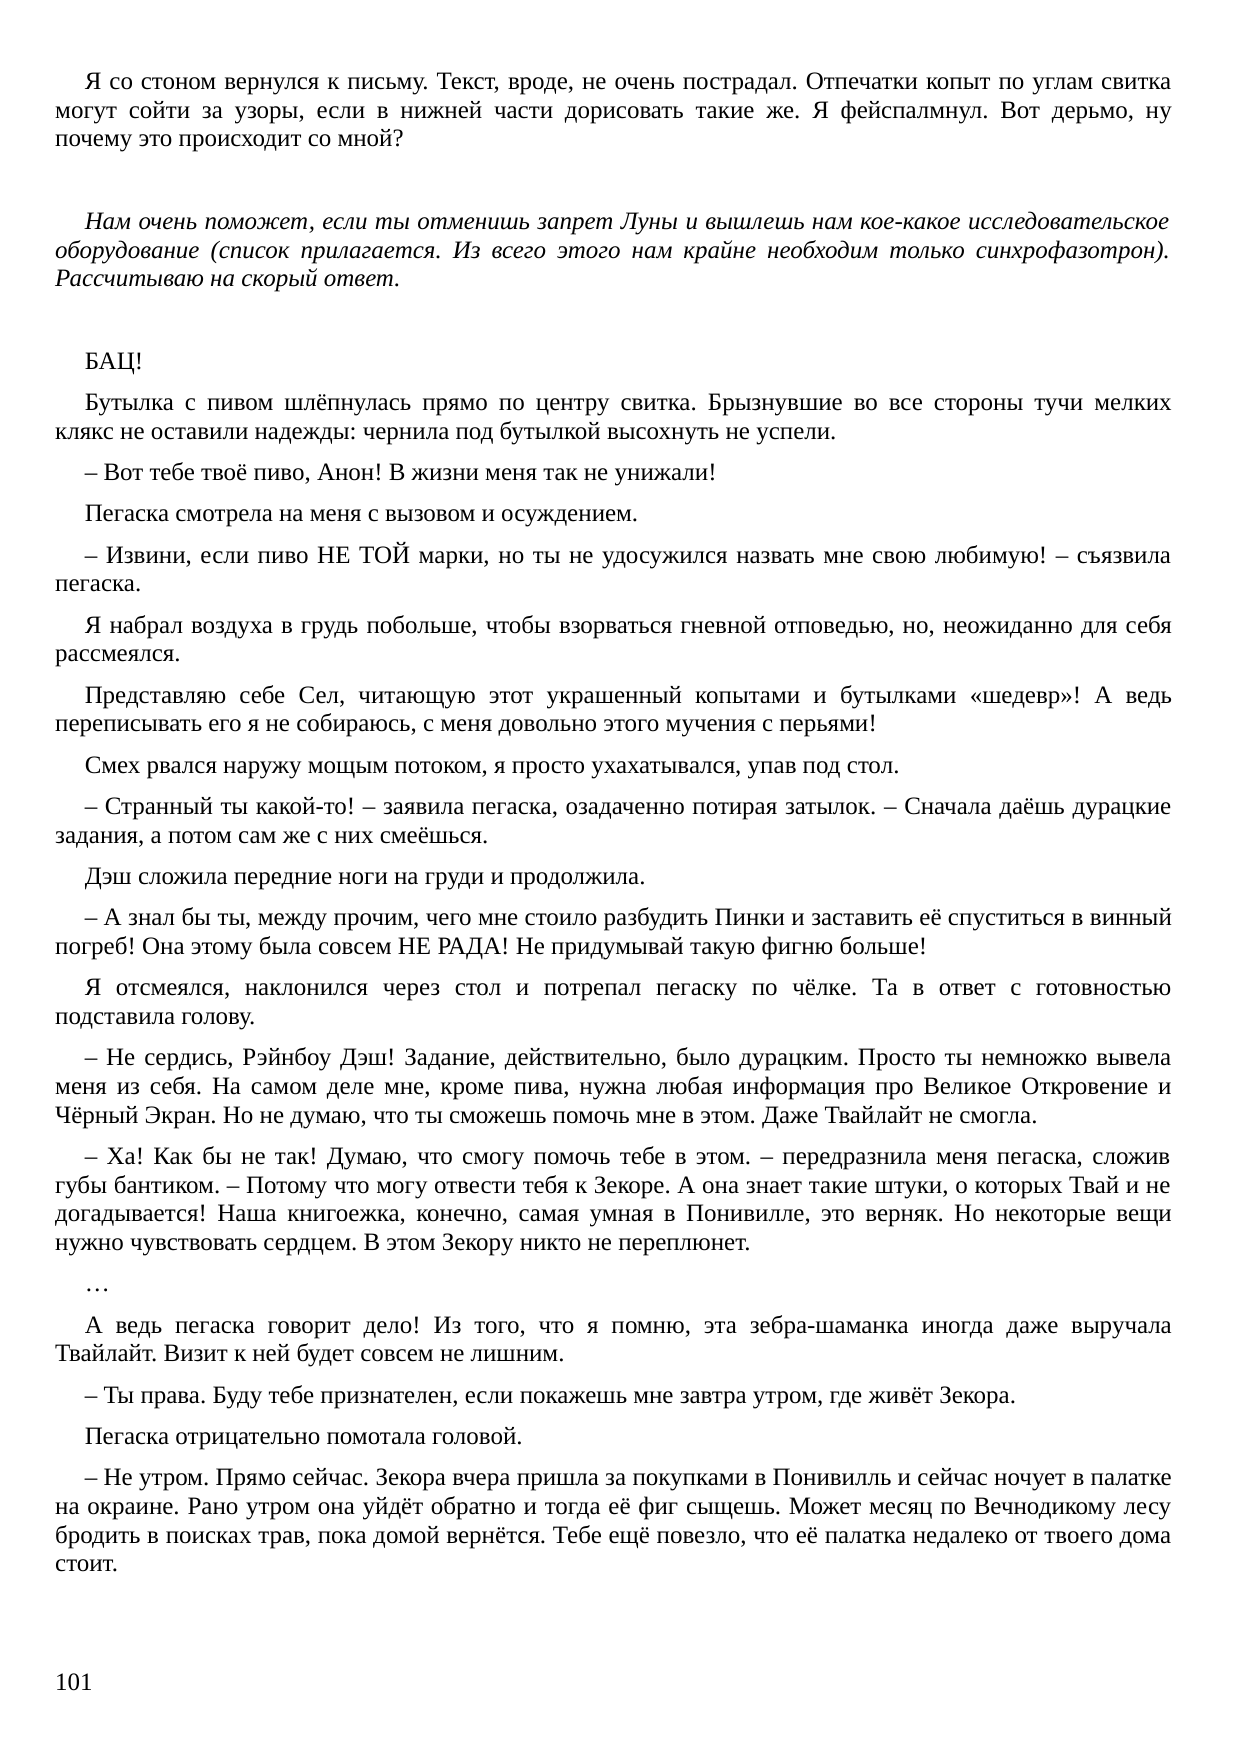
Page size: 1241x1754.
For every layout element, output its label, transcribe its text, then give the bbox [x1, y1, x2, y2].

text – Не утром. Прямо сейчас. Зекора вчера пришла за покупками в Понивилль и сейчас ночует в палатке на окраине. Рано утром она уйдёт обратно и тогда её фиг сыщешь. Может месяц по Вечнодикому лесу бродить в поисках трав, пока домой вернётся. Тебе ещё повезло, что её палатка недалеко от твоего дома стоит. [55, 1462, 1173, 1577]
text Нам очень поможет, если ты отменишь запрет Луны и вышлешь нам кое-какое исследовательское оборудование (список прилагается. Из всего этого нам крайне необходим только синхрофазотрон). Рассчитываю на скорый ответ. [55, 206, 1173, 292]
text – А знал бы ты, между прочим, чего мне стоило разбудить Пинки и заставить её спуститься в винный погреб! Она этому была совсем НЕ РАДА! Не придумывай такую фигню больше! [55, 902, 1173, 960]
text Я отсмеялся, наклонился через стол и потрепал пегаску по чёлке. Та в ответ с готовностью подставила голову. [55, 972, 1173, 1030]
text – Странный ты какой-то! – заявила пегаска, озадаченно потирая затылок. – Сначала даёшь дурацкие задания, а потом сам же с них смеёшься. [55, 791, 1173, 848]
text – Ты права. Буду тебе признателен, если покажешь мне завтра утром, где живёт Зекора. [55, 1380, 1173, 1408]
text Бутылка с пивом шлёпнулась прямо по центру свитка. Брызнувшие во все стороны тучи мелких клякс не оставили надежды: чернила под бутылкой высохнуть не успели. [55, 387, 1173, 445]
text – Не сердись, Рэйнбоу Дэш! Задание, действительно, было дурацким. Просто ты немножко вывела меня из себя. На самом деле мне, кроме пива, нужна любая информация про Великое Откровение и Чёрный Экран. Но не думаю, что ты сможешь помочь мне в этом. Даже Твайлайт не смогла. [55, 1042, 1173, 1128]
text – Ха! Как бы не так! Думаю, что смогу помочь тебе в этом. – передразнила меня пегаска, сложив губы бантиком. – Потому что могу отвести тебя к Зекоре. А она знает такие штуки, о которых Твай и не догадывается! Наша книгоежка, конечно, самая умная в Понивилле, это верняк. Но некоторые вещи нужно чувствовать сердцем. В этом Зекору никто не переплюнет. [55, 1141, 1173, 1256]
text А ведь пегаска говорит дело! Из того, что я помню, эта зебра-шаманка иногда даже выручала Твайлайт. Визит к ней будет совсем не лишним. [55, 1310, 1173, 1367]
text Пегаска отрицательно помотала головой. [55, 1421, 1173, 1450]
text Представляю себе Сел, читающую этот украшенный копытами и бутылками «шедевр»! А ведь переписывать его я не собираюсь, с меня довольно этого мучения с перьями! [55, 680, 1173, 737]
text Я со стоном вернулся к письму. Текст, вроде, не очень пострадал. Отпечатки копыт по углам свитка могут сойти за узоры, если в нижней части дорисовать такие же. Я фейспалмнул. Вот дерьмо, ну почему это происходит со мной? [55, 66, 1173, 152]
text – Вот тебе твоё пиво, Анон! В жизни меня так не унижали! [55, 457, 1173, 486]
text Я набрал воздуха в грудь побольше, чтобы взорваться гневной отповедью, но, неожиданно для себя рассмеялся. [55, 610, 1173, 667]
text Пегаска смотрела на меня с вызовом и осуждением. [55, 498, 1173, 527]
text … [55, 1268, 1173, 1297]
text Дэш сложила передние ноги на груди и продолжила. [55, 861, 1173, 890]
text – Извини, если пиво НЕ ТОЙ марки, но ты не удосужился назвать мне свою любимую! – съязвила пегаска. [55, 540, 1173, 597]
text Смех рвался наружу мощым потоком, я просто ухахатывался, упав под стол. [55, 750, 1173, 778]
text БАЦ! [55, 346, 1173, 375]
